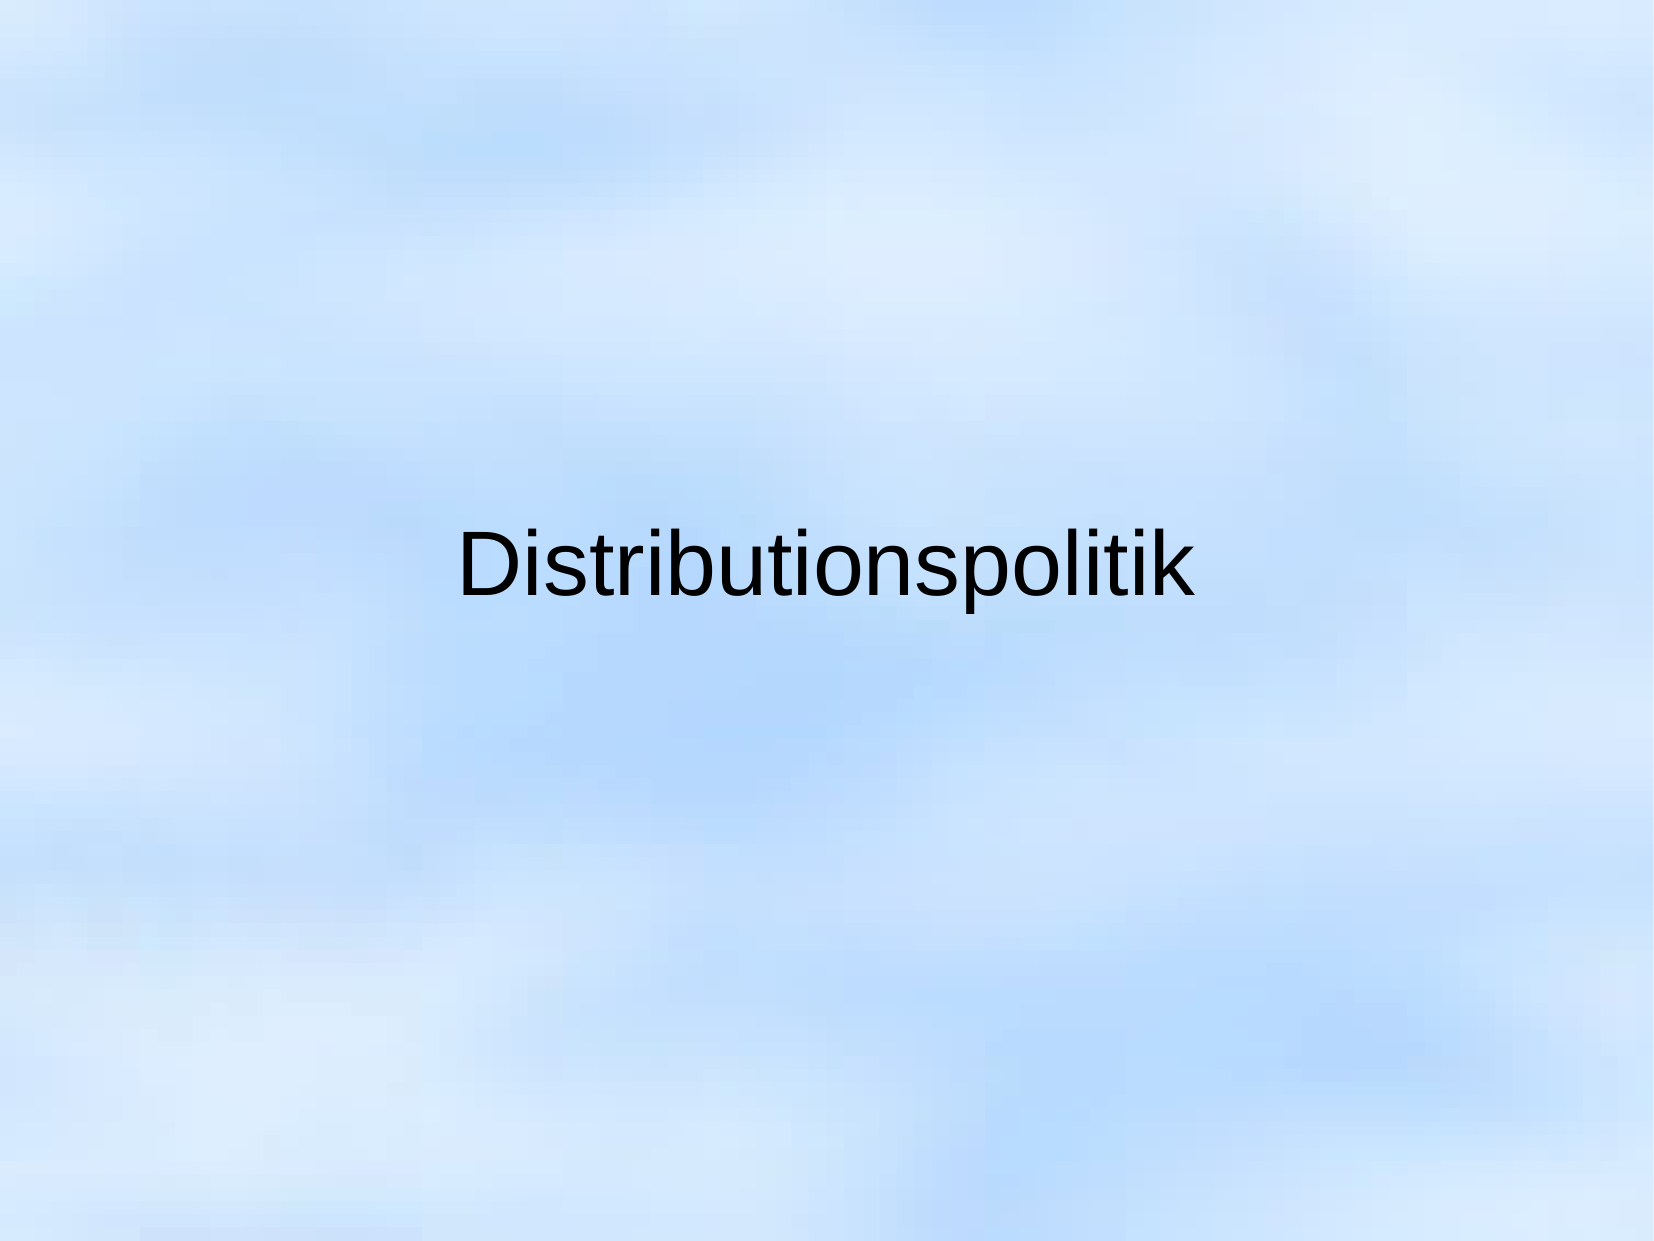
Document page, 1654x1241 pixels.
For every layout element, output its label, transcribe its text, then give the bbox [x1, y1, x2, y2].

subtitle Distributionspolitik [0, 0, 1654, 1241]
